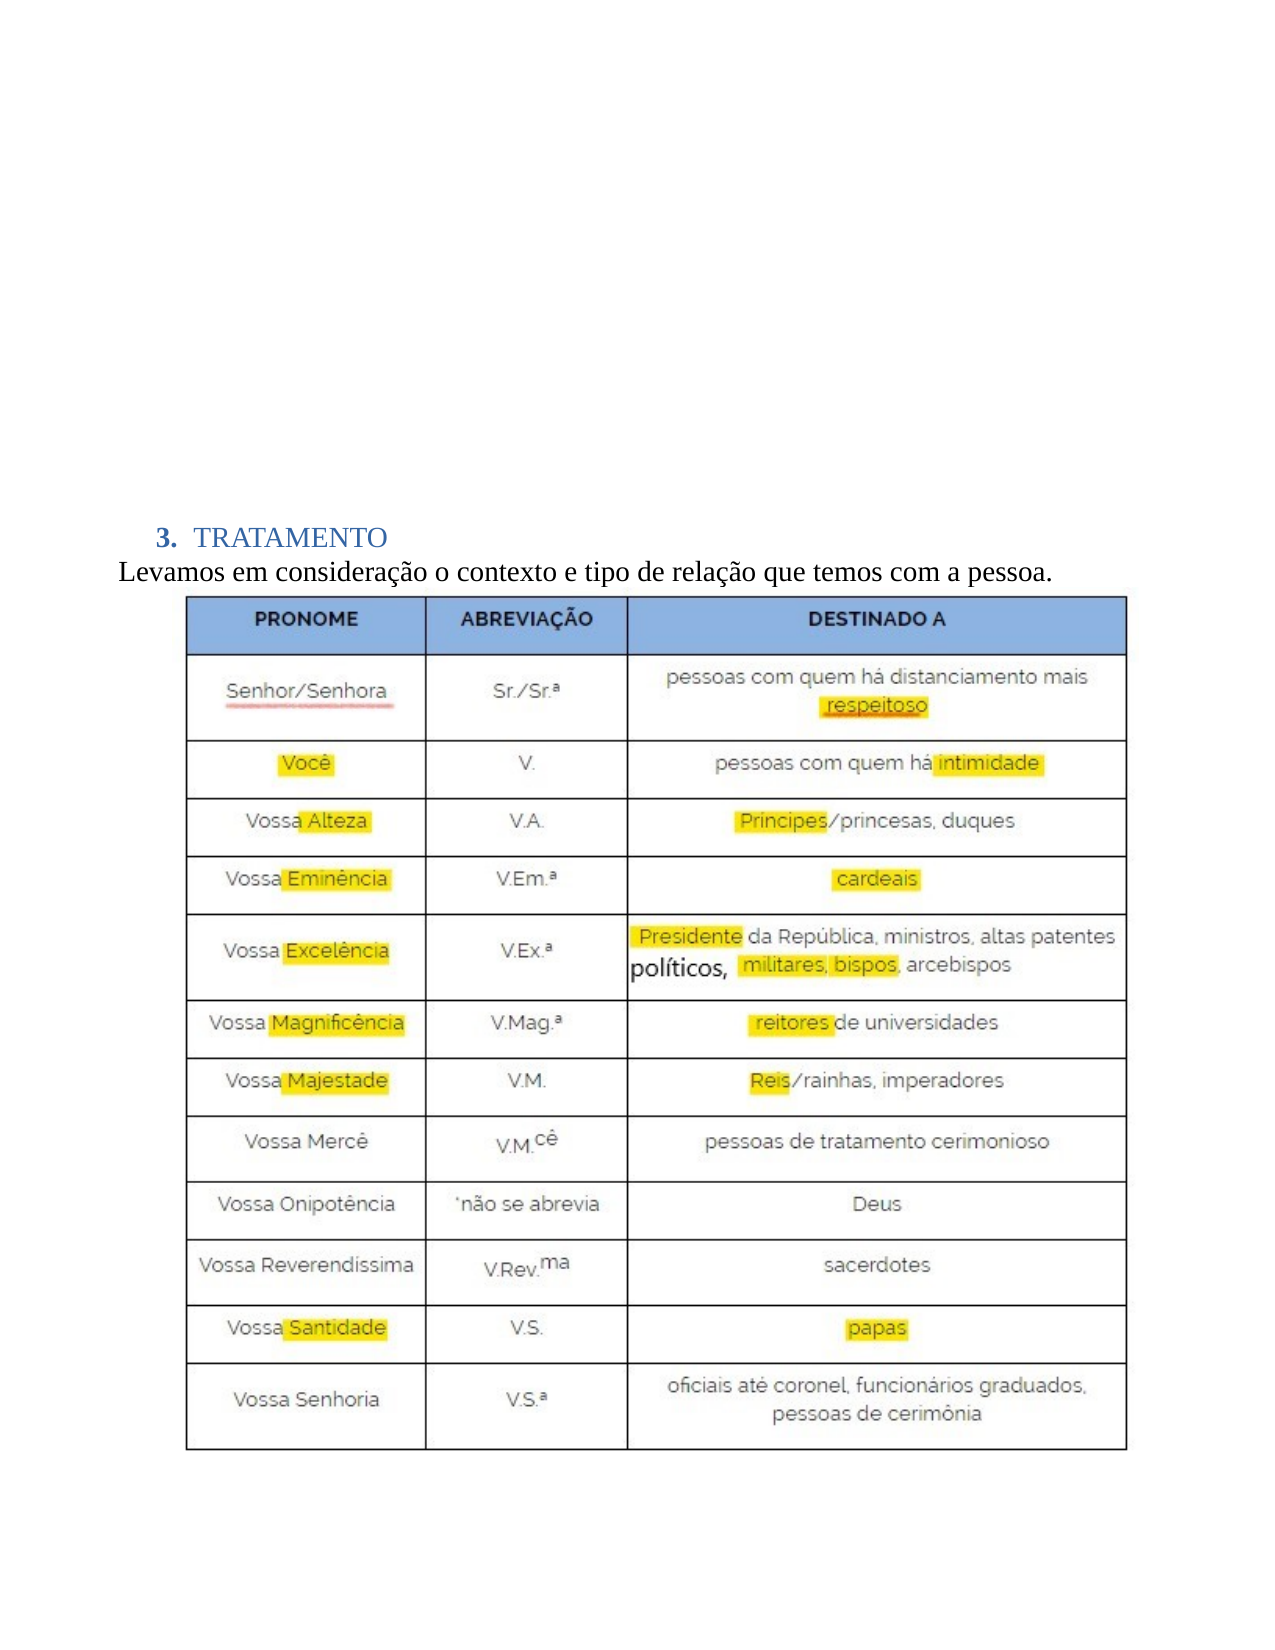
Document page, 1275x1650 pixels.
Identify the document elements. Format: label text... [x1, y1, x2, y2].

list TRATAMENTO [156, 521, 1193, 554]
picture [172, 587, 1140, 1463]
text Levamos em consideração o contexto e tipo de relação que temos com a pessoa. [118, 554, 1193, 588]
